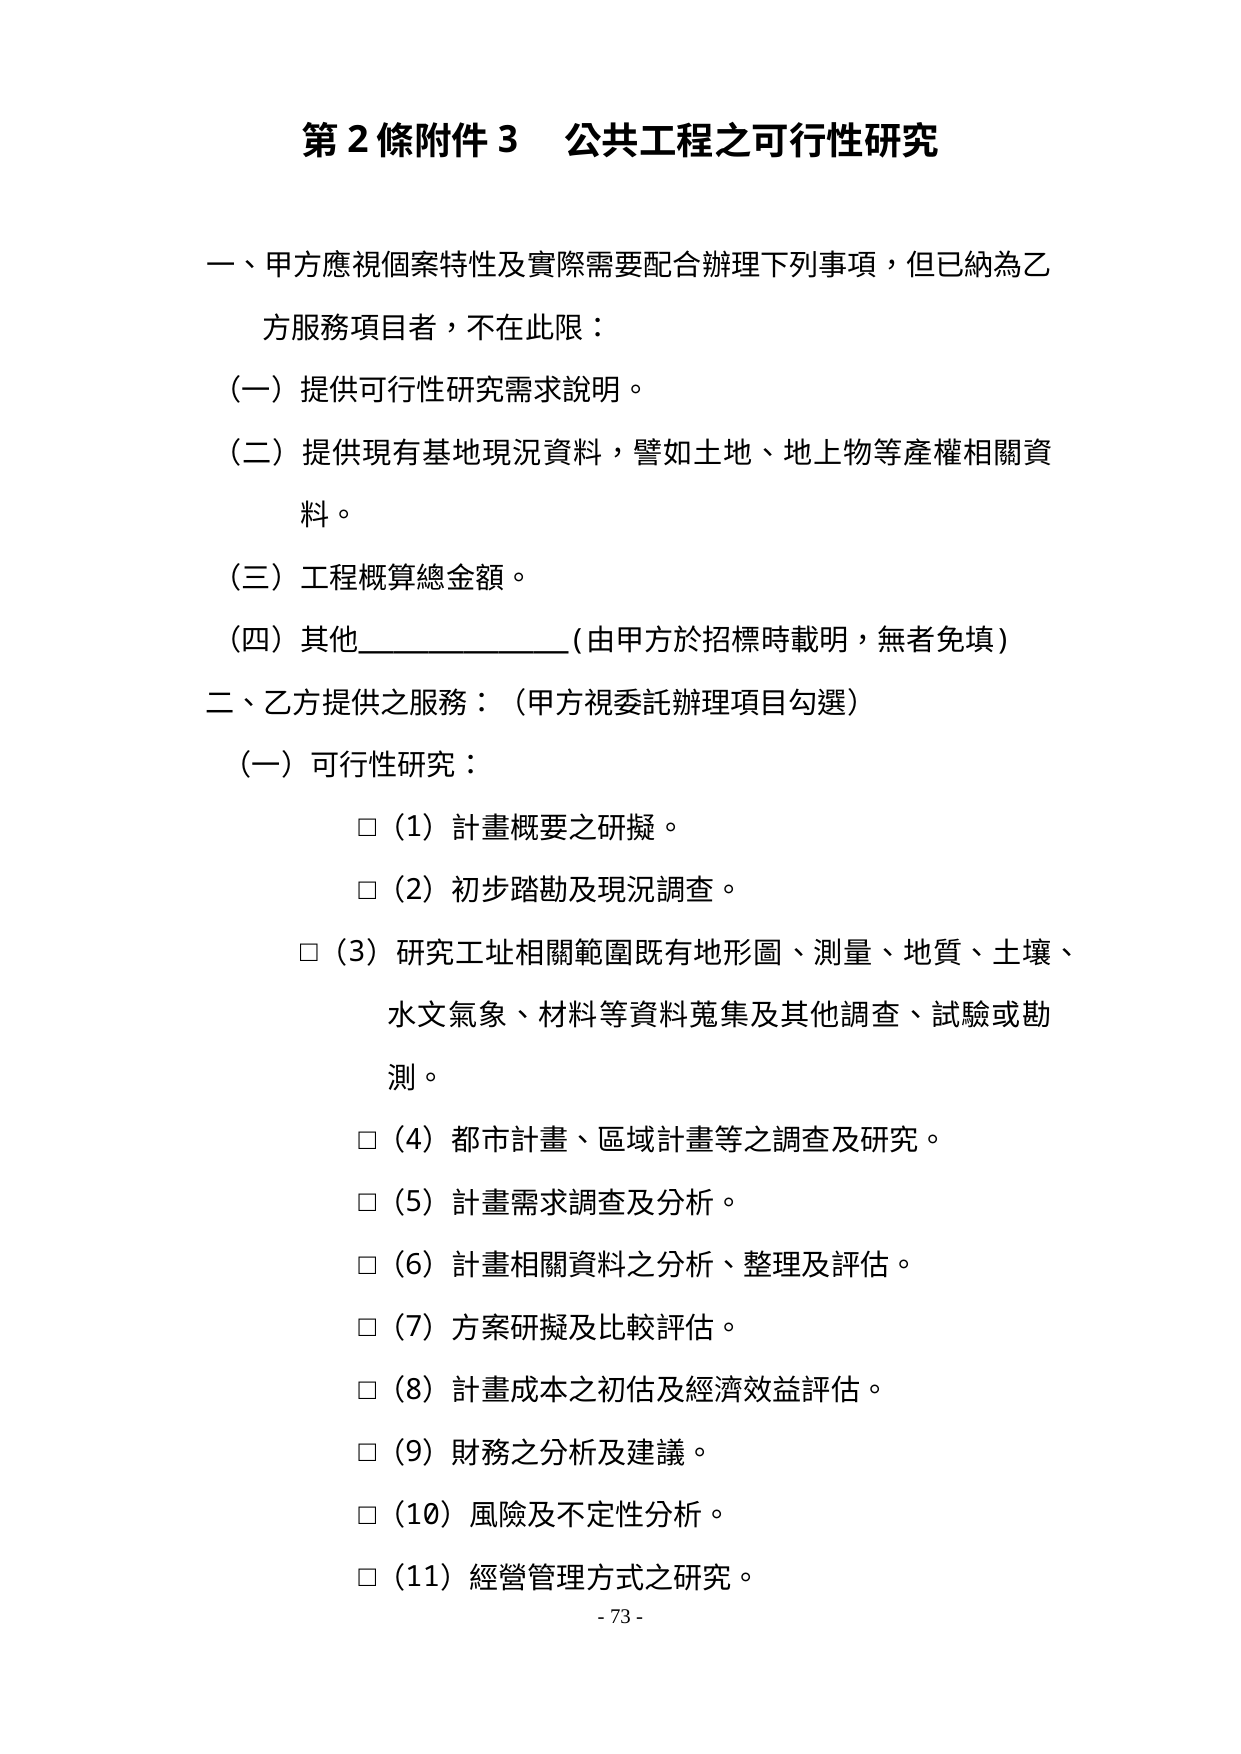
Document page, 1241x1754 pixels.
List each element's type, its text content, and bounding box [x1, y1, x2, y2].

text （一）提供可行性研究需求說明。 [212, 346, 1053, 409]
text □（2）初步踏勘及現況調查。 [358, 846, 1053, 909]
text □（7）方案研擬及比較評估。 [358, 1284, 1053, 1346]
text 一、甲方應視個案特性及實際需要配合辦理下列事項，但已納為乙方服務項目者，不在此限： [206, 221, 1053, 346]
text □（1）計畫概要之研擬。 [358, 784, 1053, 846]
text □（11）經營管理方式之研究。 [358, 1534, 1053, 1596]
text □（8）計畫成本之初估及經濟效益評估。 [358, 1346, 1053, 1409]
text （一）可行性研究： [187, 721, 1053, 784]
text □（4）都市計畫、區域計畫等之調查及研究。 [358, 1096, 1053, 1159]
text （二）提供現有基地現況資料，譬如土地、地上物等產權相關資料。 [212, 409, 1053, 534]
text □（3）研究工址相關範圍既有地形圖、測量、地質、土壤、水文氣象、材料等資料蒐集及其他調查、試驗或勘測。 [300, 909, 1053, 1096]
text （四）其他____________(由甲方於招標時載明，無者免填) [212, 596, 1053, 659]
text □（10）風險及不定性分析。 [358, 1471, 1053, 1534]
text 二、乙方提供之服務：（甲方視委託辦理項目勾選） [205, 659, 1053, 721]
text □（5）計畫需求調查及分析。 [358, 1159, 1053, 1221]
text □（9）財務之分析及建議。 [358, 1409, 1053, 1471]
text （三）工程概算總金額。 [212, 534, 1053, 596]
text □（6）計畫相關資料之分析、整理及評估。 [358, 1221, 1053, 1284]
text 第2條附件3 公共工程之可行性研究 [187, 96, 1053, 159]
